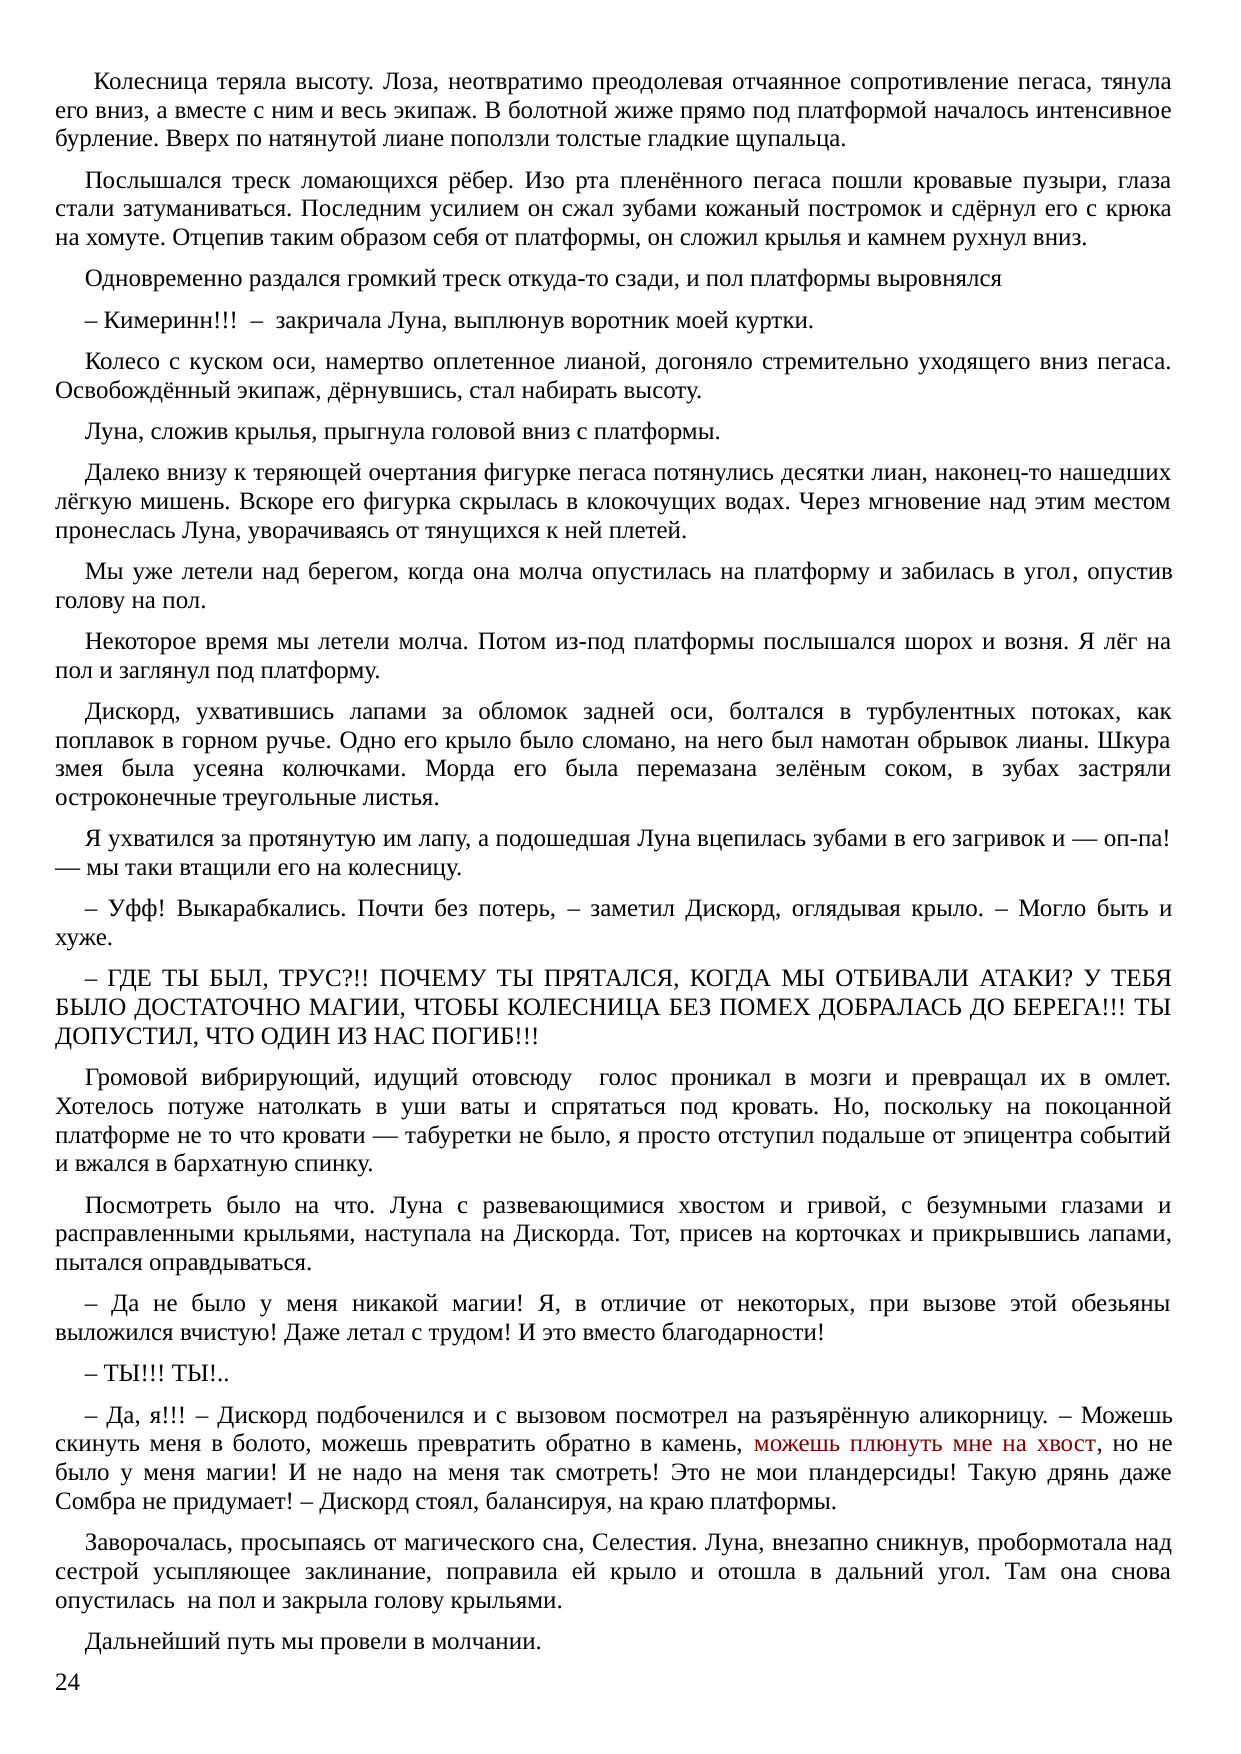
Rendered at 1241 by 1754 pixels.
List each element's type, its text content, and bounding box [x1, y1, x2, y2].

text Громовой вибрирующий, идущий отовсюду голос проникал в мозги и превращал их в омлет. Хотелось потуже натолкать в уши ваты и спрятаться под кровать. Но, поскольку на покоцанной платформе не то что кровати — табуретки не было, я просто отступил подальше от эпицентра событий и вжался в бархатную спинку. [55, 1062, 1173, 1177]
text Колесо с куском оси, намертво оплетенное лианой, догоняло стремительно уходящего вниз пегаса. Освобождённый экипаж, дёрнувшись, стал набирать высоту. [55, 346, 1173, 403]
text Заворочалась, просыпаясь от магического сна, Селестия. Луна, внезапно сникнув, пробормотала над сестрой усыпляющее заклинание, поправила ей крыло и отошла в дальний угол. Там она снова опустилась на пол и закрыла голову крыльями. [55, 1527, 1173, 1613]
text – ТЫ!!! ТЫ!.. [55, 1358, 1173, 1387]
text Луна, сложив крылья, прыгнула головой вниз с платформы. [55, 416, 1173, 445]
text Далеко внизу к теряющей очертания фигурке пегаса потянулись десятки лиан, наконец-то нашедших лёгкую мишень. Вскоре его фигурка скрылась в клокочущих водах. Через мгновение над этим местом пронеслась Луна, уворачиваясь от тянущихся к ней плетей. [55, 457, 1173, 543]
text Колесница теряла высоту. Лоза, неотвратимо преодолевая отчаянное сопротивление пегаса, тянула его вниз, а вместе с ним и весь экипаж. В болотной жиже прямо под платформой началось интенсивное бурление. Вверх по натянутой лиане поползли толстые гладкие щупальца. [55, 66, 1173, 152]
text – Да не было у меня никакой магии! Я, в отличие от некоторых, при вызове этой обезьяны выложился вчистую! Даже летал с трудом! И это вместо благодарности! [55, 1288, 1173, 1346]
text – Уфф! Выкарабкались. Почти без потерь, – заметил Дискорд, оглядывая крыло. – Могло быть и хуже. [55, 893, 1173, 951]
text – Кимеринн!!! – закричала Луна, выплюнув воротник моей куртки. [55, 305, 1173, 333]
text Я ухватился за протянутую им лапу, а подошедшая Луна вцепилась зубами в его загривок и — оп-па! — мы таки втащили его на колесницу. [55, 823, 1173, 881]
text Дискорд, ухватившись лапами за обломок задней оси, болтался в турбулентных потоках, как поплавок в горном ручье. Одно его крыло было сломано, на него был намотан обрывок лианы. Шкура змея была усеяна колючками. Морда его была перемазана зелёным соком, в зубах застряли остроконечные треугольные листья. [55, 696, 1173, 811]
text Дальнейший путь мы провели в молчании. [55, 1626, 1173, 1655]
text Посмотреть было на что. Луна с развевающимися хвостом и гривой, с безумными глазами и расправленными крыльями, наступала на Дискорда. Тот, присев на корточках и прикрывшись лапами, пытался оправдываться. [55, 1190, 1173, 1276]
text Послышался треск ломающихся рёбер. Изо рта пленённого пегаса пошли кровавые пузыри, глаза стали затуманиваться. Последним усилием он сжал зубами кожаный постромок и сдёрнул его с крюка на хомуте. Отцепив таким образом себя от платформы, он сложил крылья и камнем рухнул вниз. [55, 165, 1173, 251]
text Мы уже летели над берегом, когда она молча опустилась на платформу и забилась в угол, опустив голову на пол. [55, 556, 1173, 613]
text – Да, я!!! – Дискорд подбоченился и с вызовом посмотрел на разъярённую аликорницу. – Можешь скинуть меня в болото, можешь превратить обратно в камень, можешь плюнуть мне на хвост, но не было у меня магии! И не надо на меня так смотреть! Это не мои пландерсиды! Такую дрянь даже Сомбра не придумает! – Дискорд стоял, балансируя, на краю платформы. [55, 1400, 1173, 1515]
text Некоторое время мы летели молча. Потом из-под платформы послышался шорох и возня. Я лёг на пол и заглянул под платформу. [55, 626, 1173, 683]
text Одновременно раздался громкий треск откуда-то сзади, и пол платформы выровнялся [55, 263, 1173, 292]
text – ГДЕ ТЫ БЫЛ, ТРУС?!! ПОЧЕМУ ТЫ ПРЯТАЛСЯ, КОГДА МЫ ОТБИВАЛИ АТАКИ? У ТЕБЯ БЫЛО ДОСТАТОЧНО МАГИИ, ЧТОБЫ КОЛЕСНИЦА БЕЗ ПОМЕХ ДОБРАЛАСЬ ДО БЕРЕГА!!! ТЫ ДОПУСТИЛ, ЧТО ОДИН ИЗ НАС ПОГИБ!!! [55, 963, 1173, 1050]
